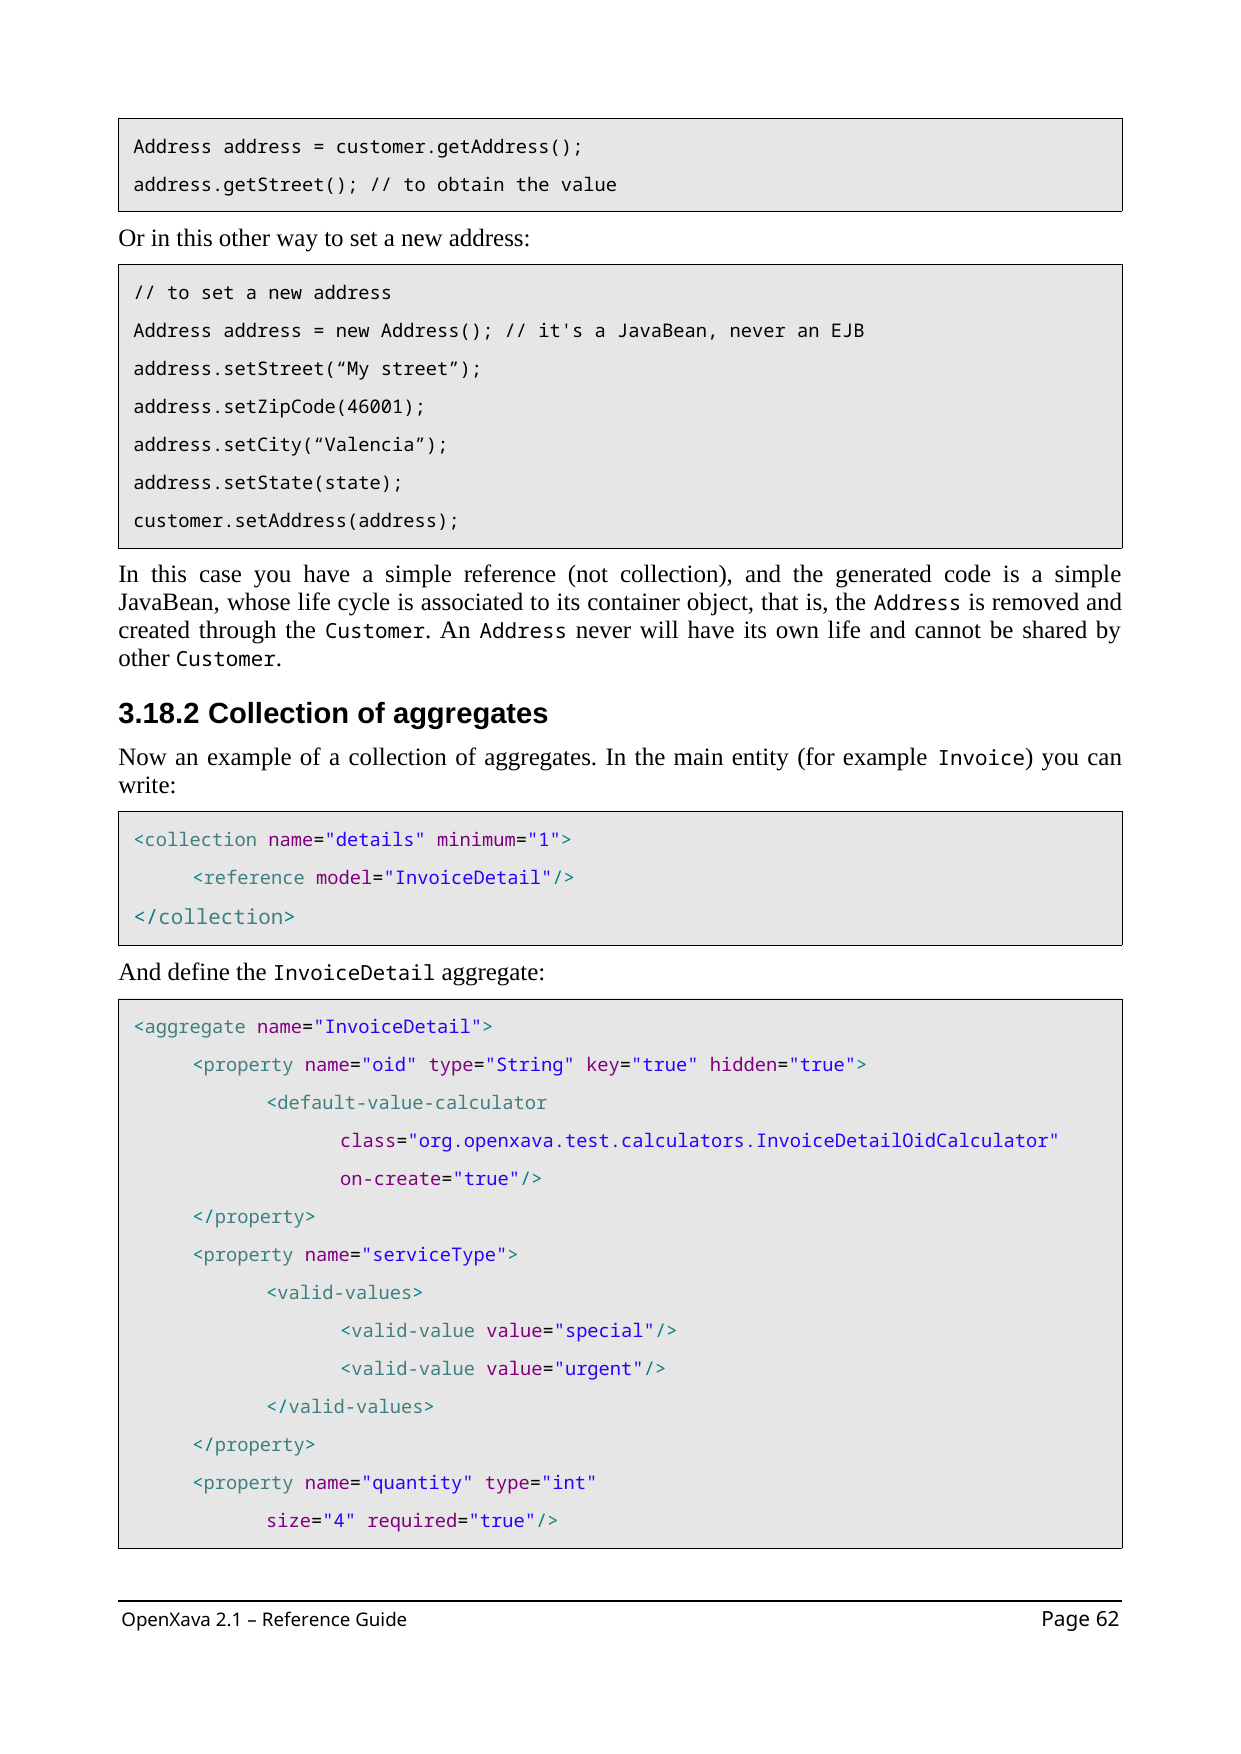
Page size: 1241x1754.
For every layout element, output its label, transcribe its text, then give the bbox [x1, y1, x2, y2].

text address.getStreet(); // to obtain the value [119, 156, 1122, 211]
text address.setZipCode(46001); [119, 378, 1122, 416]
text </collection> [119, 887, 1122, 945]
text Now an example of a collection of aggregates. In the main entity (for example Invoice) you can write: [118, 743, 1122, 799]
text And define the InvoiceDetail aggregate: [118, 958, 1122, 986]
text <property name="serviceType"> [119, 1227, 1122, 1264]
text // to set a new address [119, 265, 1122, 302]
text <valid-values> [119, 1264, 1122, 1303]
text <property name="quantity" type="int" [119, 1455, 1122, 1493]
text <default-value-calculator [119, 1074, 1122, 1112]
text </property> [119, 1417, 1122, 1455]
text Address address = customer.getAddress(); [119, 119, 1122, 156]
text In this case you have a simple reference (not collection), and the generated code is a simple JavaBean, whose life cycle is associated to its container object, that is, the Address is removed and created through the Customer. An Address never will have its own life and cannot be shared by other Customer. [118, 560, 1122, 672]
text address.setState(state); [119, 454, 1122, 492]
text address.setStreet(“My street”); [119, 340, 1122, 378]
text <property name="oid" type="String" key="true" hidden="true"> [119, 1036, 1122, 1074]
text <collection name="details" minimum="1"> [119, 812, 1122, 849]
text customer.setAddress(address); [119, 492, 1122, 548]
text </property> [119, 1188, 1122, 1227]
text <reference model="InvoiceDetail"/> [119, 849, 1122, 887]
text <valid-value value="urgent"/> [119, 1341, 1122, 1379]
text size="4" required="true"/> [119, 1493, 1122, 1548]
text </valid-values> [119, 1379, 1122, 1417]
text Or in this other way to set a new address: [118, 224, 1122, 252]
text class="org.openxava.test.calculators.InvoiceDetailOidCalculator" [119, 1112, 1122, 1151]
text on-create="true"/> [119, 1151, 1122, 1188]
text <valid-value value="special"/> [119, 1303, 1122, 1341]
text address.setCity(“Valencia”); [119, 416, 1122, 454]
text Address address = new Address(); // it's a JavaBean, never an EJB [119, 302, 1122, 340]
subtitle Collection of aggregates [118, 697, 1122, 730]
text <aggregate name="InvoiceDetail"> [119, 1000, 1122, 1036]
